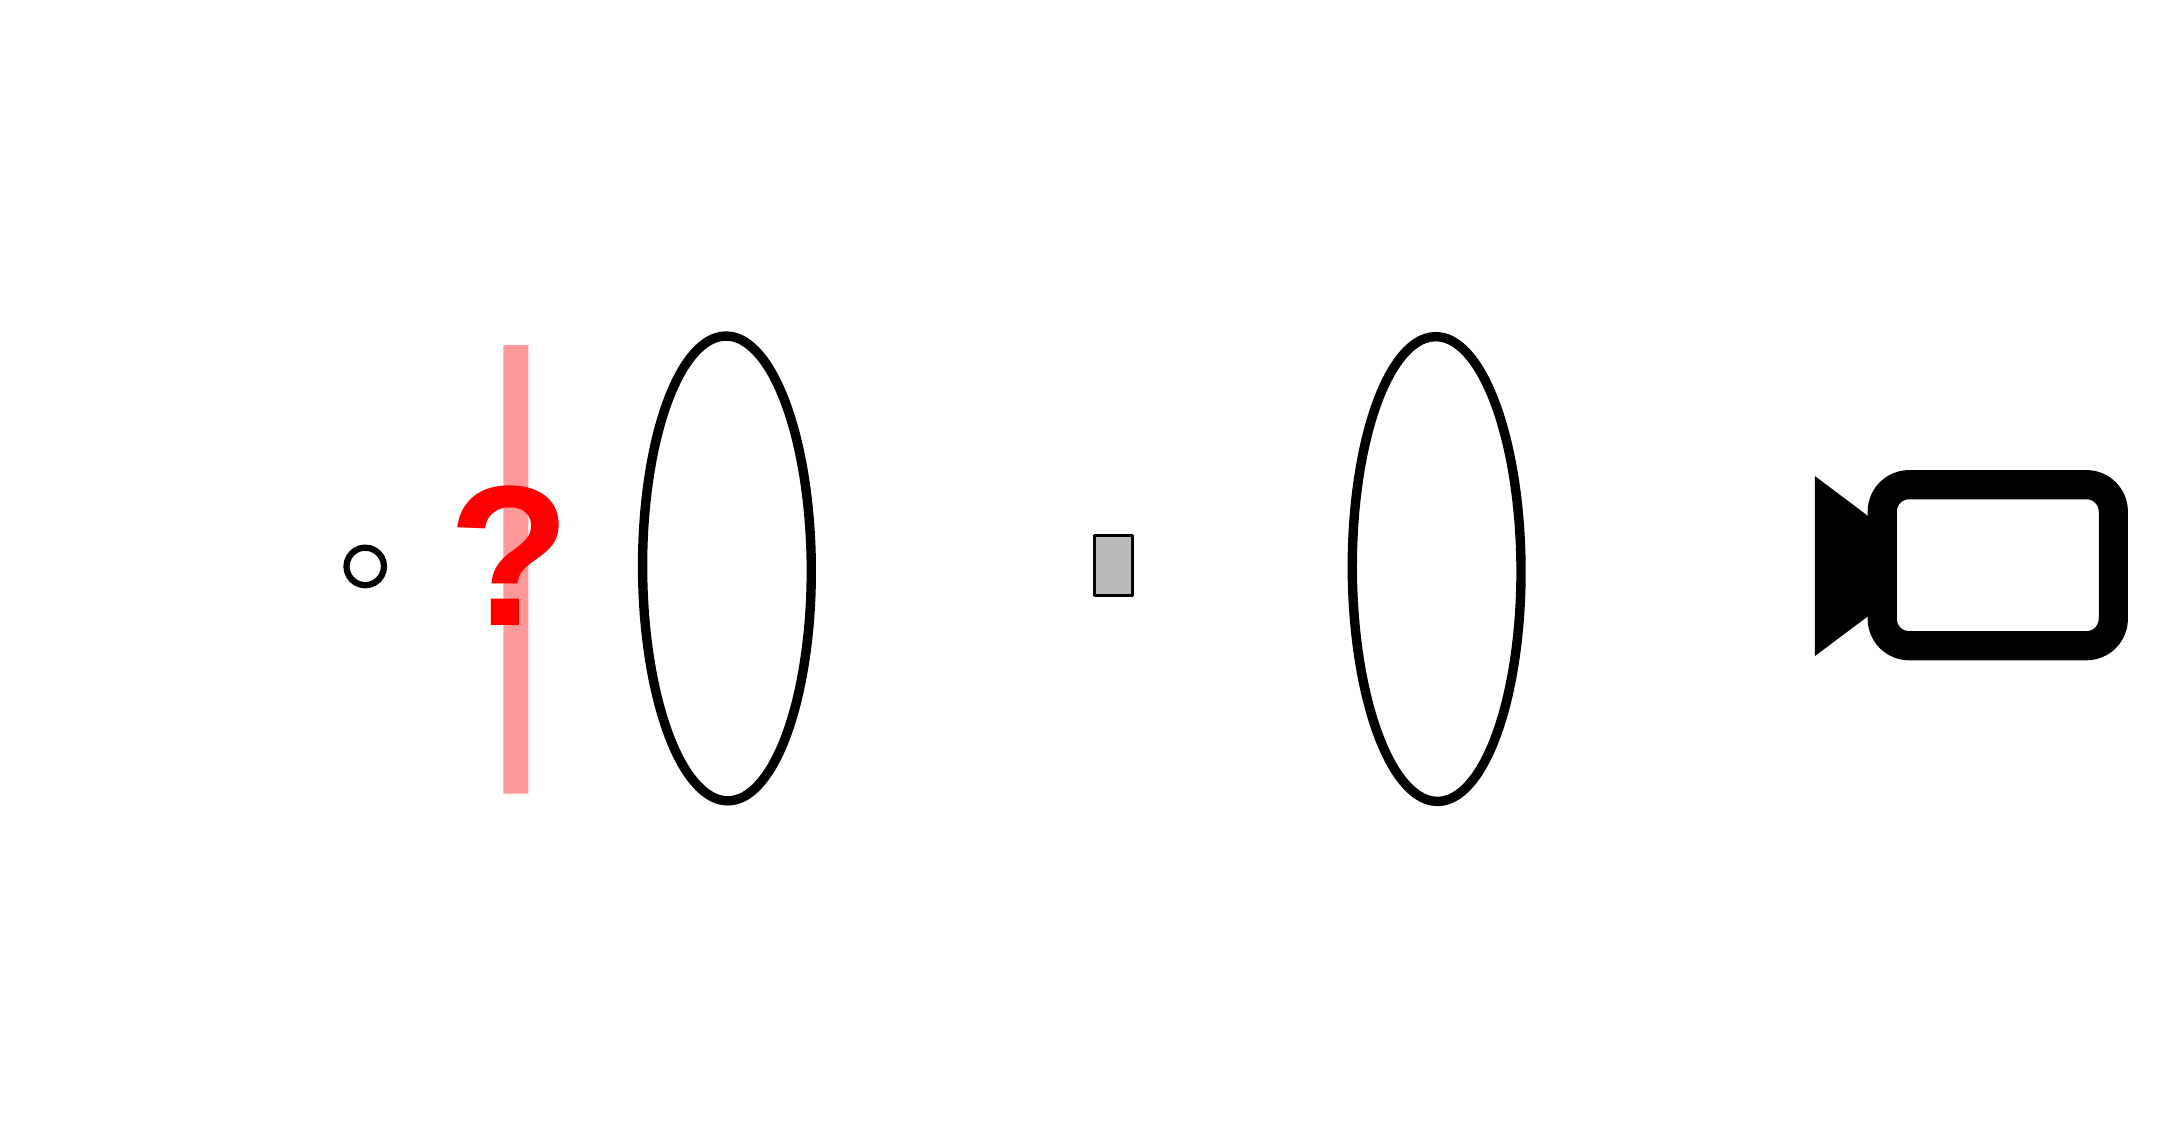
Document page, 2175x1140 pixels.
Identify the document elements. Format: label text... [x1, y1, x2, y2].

text_box [1094, 535, 1133, 596]
text_box ? [405, 437, 616, 676]
text_box [1882, 484, 2114, 646]
text_box [642, 336, 812, 801]
text_box [1352, 336, 1522, 802]
text_box [1814, 476, 1875, 657]
